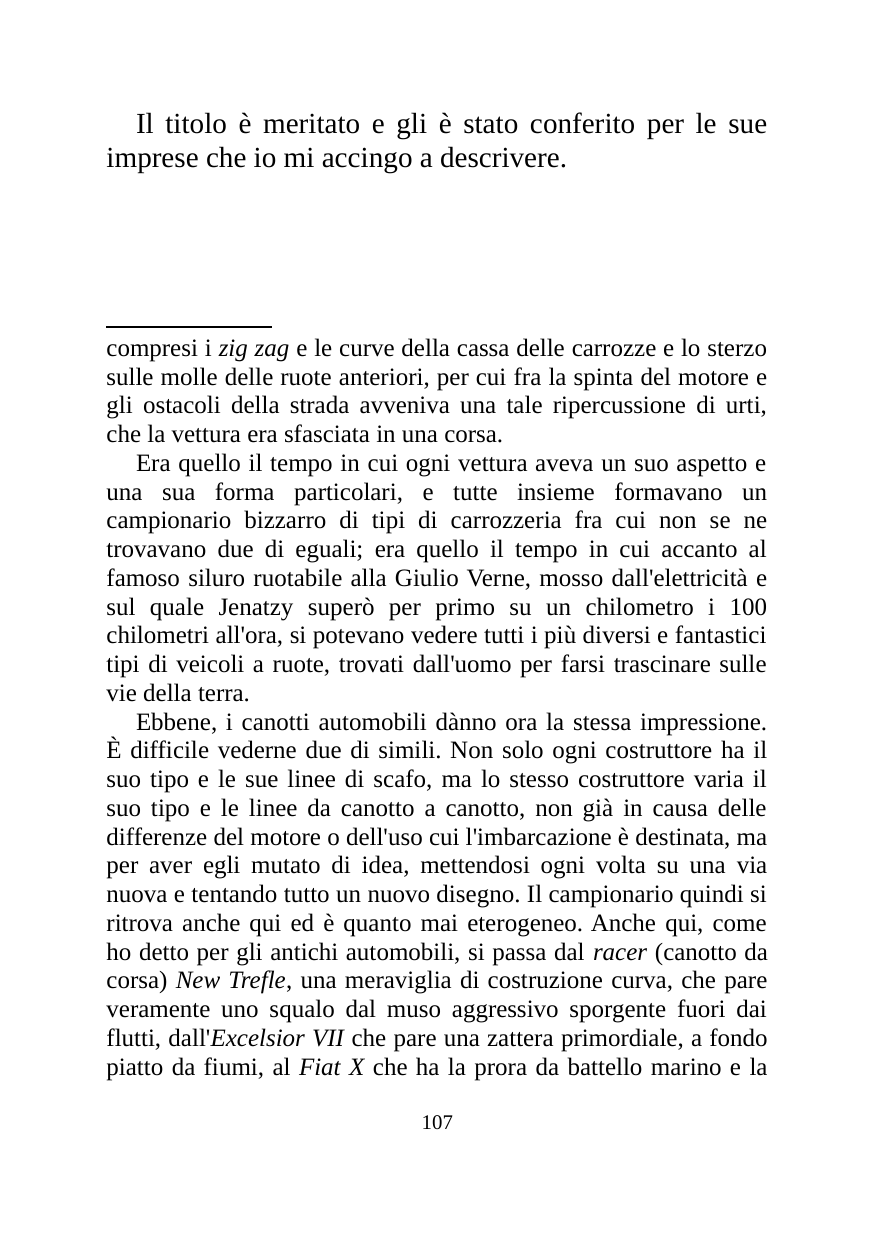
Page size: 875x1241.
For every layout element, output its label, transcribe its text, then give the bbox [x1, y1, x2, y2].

text Il titolo è meritato e gli è stato conferito per le sue imprese che io mi accingo a descrivere. [106, 106, 768, 173]
text Era quello il tempo in cui ogni vettura aveva un suo aspetto e una sua forma particolari, e tutte insieme formavano un campionario bizzarro di tipi di carrozzeria fra cui non se ne trovavano due di eguali; era quello il tempo in cui accanto al famoso siluro ruotabile alla Giulio Verne, mosso dall'elettricità e sul quale Jenatzy superò per primo su un chilometro i 100 chilometri all'ora, si potevano vedere tutti i più diversi e fantastici tipi di veicoli a ruote, trovati dall'uomo per farsi trascinare sulle vie della terra. [106, 448, 768, 707]
text compresi i zig zag e le curve della cassa delle carrozze e lo sterzo sulle molle delle ruote anteriori, per cui fra la spinta del motore e gli ostacoli della strada avveniva una tale ripercussione di urti, che la vettura era sfasciata in una corsa. [106, 333, 768, 448]
text Ebbene, i canotti automobili dànno ora la stessa impressione. È difficile vederne due di simili. Non solo ogni costruttore ha il suo tipo e le sue linee di scafo, ma lo stesso costruttore varia il suo tipo e le linee da canotto a canotto, non già in causa delle differenze del motore o dell'uso cui l'imbarcazione è destinata, ma per aver egli mutato di idea, mettendosi ogni volta su una via nuova e tentando tutto un nuovo disegno. Il campionario quindi si ritrova anche qui ed è quanto mai eterogeneo. Anche qui, come ho detto per gli antichi automobili, si passa dal racer (canotto da corsa) New Trefle, una meraviglia di costruzione curva, che pare veramente uno squalo dal muso aggressivo sporgente fuori dai flutti, dall'Excelsior VII che pare una zattera primordiale, a fondo piatto da fiumi, al Fiat X che ha la prora da battello marino e la [106, 707, 768, 1080]
